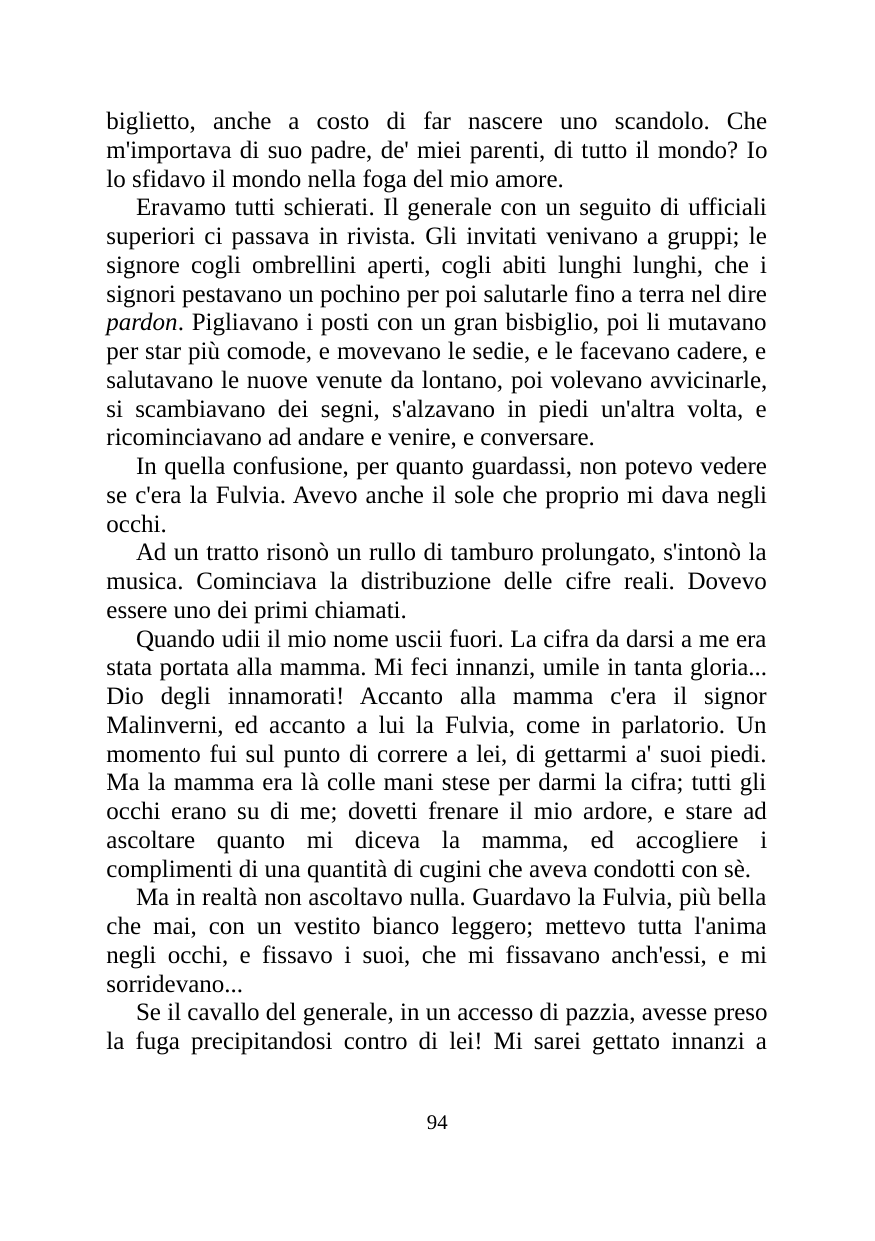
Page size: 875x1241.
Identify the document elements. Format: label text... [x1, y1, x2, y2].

text Ma in realtà non ascoltavo nulla. Guardavo la Fulvia, più bella che mai, con un vestito bianco leggero; mettevo tutta l'anima negli occhi, e fissavo i suoi, che mi fissavano anch'essi, e mi sorridevano... [106, 882, 768, 997]
text Ad un tratto risonò un rullo di tamburo prolungato, s'intonò la musica. Cominciava la distribuzione delle cifre reali. Dovevo essere uno dei primi chiamati. [106, 537, 768, 624]
text Quando udii il mio nome uscii fuori. La cifra da darsi a me era stata portata alla mamma. Mi feci innanzi, umile in tanta gloria... Dio degli innamorati! Accanto alla mamma c'era il signor Malinverni, ed accanto a lui la Fulvia, come in parlatorio. Un momento fui sul punto di correre a lei, di gettarmi a' suoi piedi. Ma la mamma era là colle mani stese per darmi la cifra; tutti gli occhi erano su di me; dovetti frenare il mio ardore, e stare ad ascoltare quanto mi diceva la mamma, ed accogliere i complimenti di una quantità di cugini che aveva condotti con sè. [106, 624, 768, 882]
text biglietto, anche a costo di far nascere uno scandolo. Che m'importava di suo padre, de' miei parenti, di tutto il mondo? Io lo sfidavo il mondo nella foga del mio amore. [106, 106, 768, 192]
text Eravamo tutti schierati. Il generale con un seguito di ufficiali superiori ci passava in rivista. Gli invitati venivano a gruppi; le signore cogli ombrellini aperti, cogli abiti lunghi lunghi, che i signori pestavano un pochino per poi salutarle fino a terra nel dire pardon. Pigliavano i posti con un gran bisbiglio, poi li mutavano per star più comode, e movevano le sedie, e le facevano cadere, e salutavano le nuove venute da lontano, poi volevano avvicinarle, si scambiavano dei segni, s'alzavano in piedi un'altra volta, e ricominciavano ad andare e venire, e conversare. [106, 192, 768, 451]
text Se il cavallo del generale, in un accesso di pazzia, avesse preso la fuga precipitandosi contro di lei! Mi sarei gettato innanzi a [106, 997, 768, 1055]
text In quella confusione, per quanto guardassi, non potevo vedere se c'era la Fulvia. Avevo anche il sole che proprio mi dava negli occhi. [106, 451, 768, 537]
